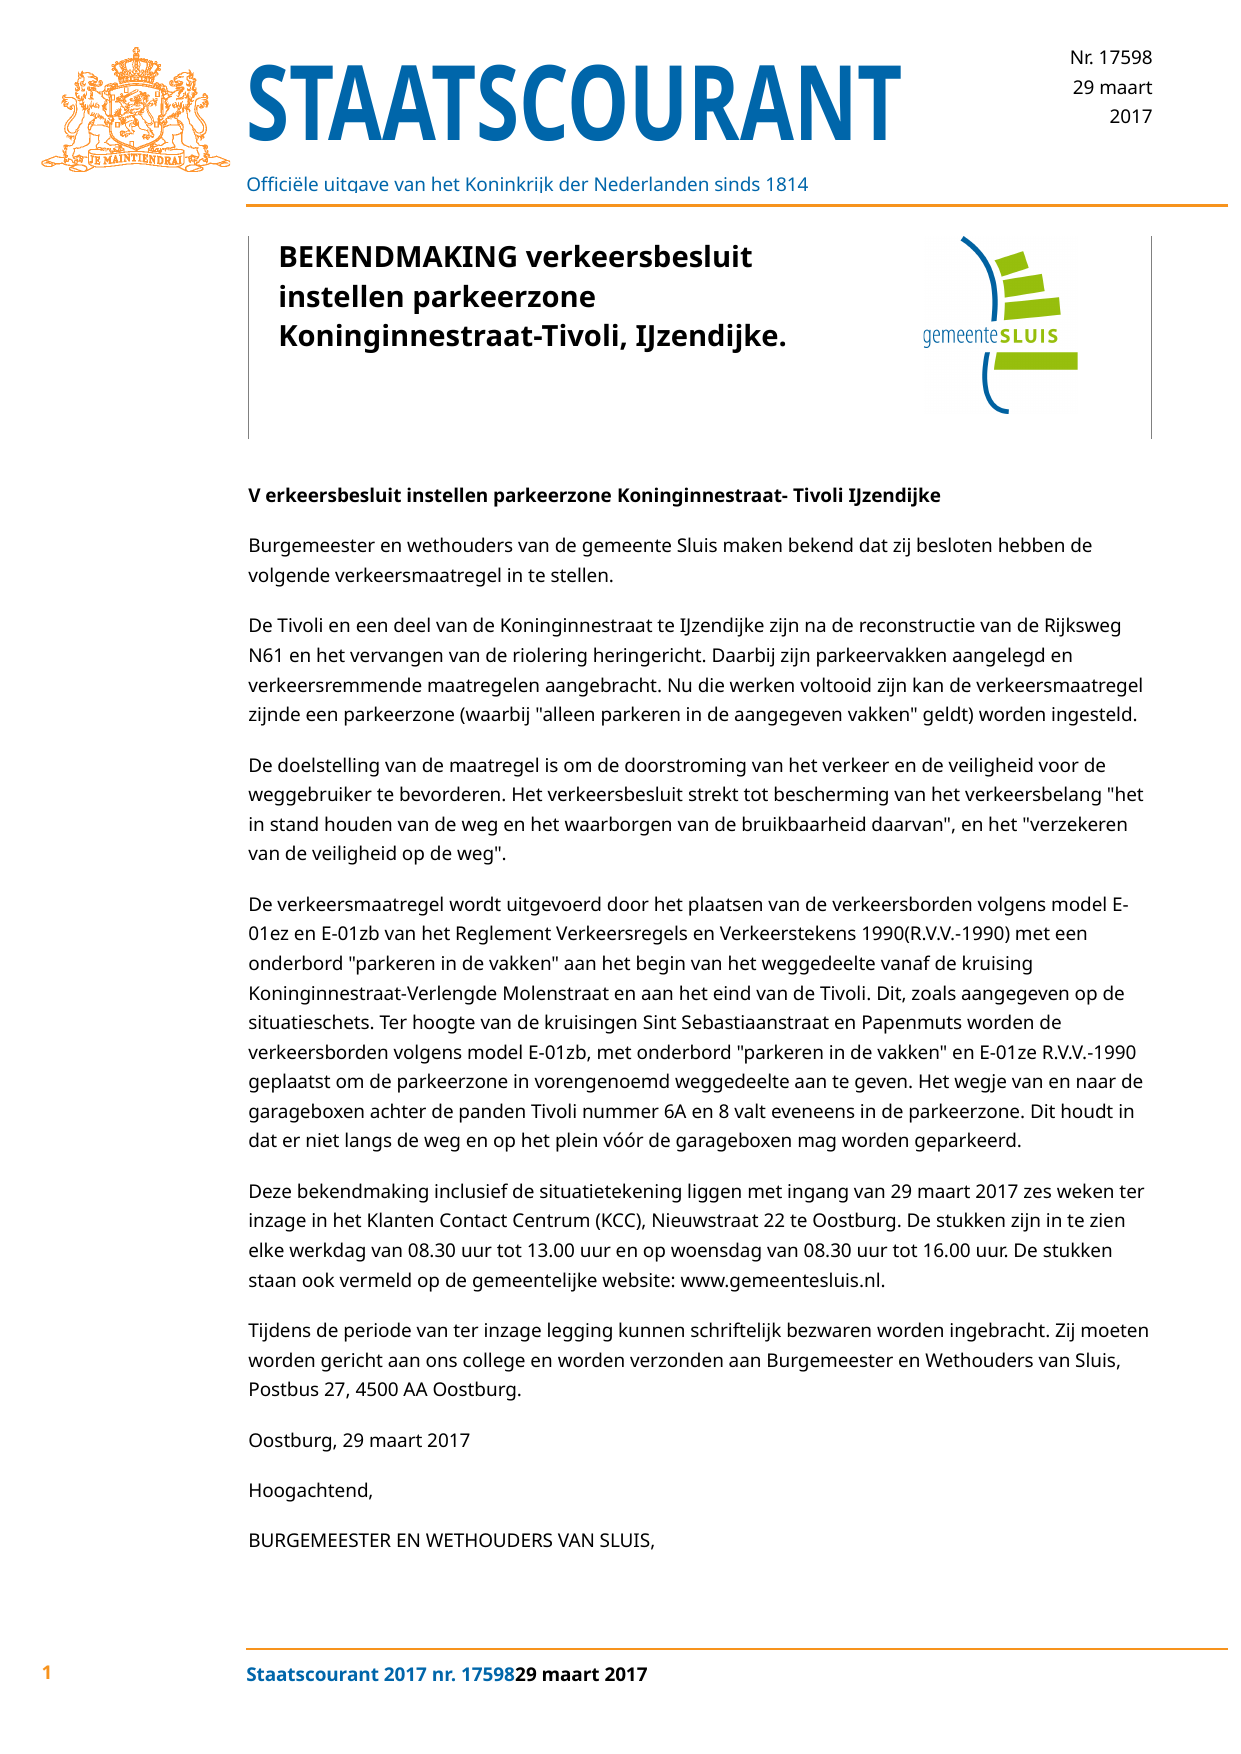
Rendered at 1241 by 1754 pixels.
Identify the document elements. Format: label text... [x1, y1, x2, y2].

picture [923, 236, 1078, 414]
table_header [850, 236, 923, 413]
table_header [1078, 236, 1151, 413]
table_header BEKENDMAKING verkeersbesluit instellen parkeerzone Koninginnestraat-Tivoli, IJzendijke. [249, 236, 850, 439]
text Deze bekendmaking inclusief de situatietekening liggen met ingang van 29 maart 2017 zes weken ter inzage in het Klanten Contact Centrum (KCC), Nieuwstraat 22 te Oostburg. De stukken zijn in te zien elke werkdag van 08.30 uur tot 13.00 uur en op woensdag van 08.30 uur tot 16.00 uur. De stukken staan ook vermeld op de gemeentelijke website: www.gemeentesluis.nl. [248, 1178, 1152, 1293]
table_header [850, 414, 1151, 439]
text BURGEMEESTER EN WETHOUDERS VAN SLUIS, [248, 1528, 1152, 1553]
picture [41, 47, 231, 172]
text Tijdens de periode van ter inzage legging kunnen schriftelijk bezwaren worden ingebracht. Zij moeten worden gericht aan ons college en worden verzonden aan Burgemeester en Wethouders van Sluis, Postbus 27, 4500 AA Oostburg. [248, 1317, 1152, 1402]
text Oostburg, 29 maart 2017 [248, 1427, 1152, 1453]
text De verkeersmaatregel wordt uitgevoerd door het plaatsen van de verkeersborden volgens model E-01ez en E-01zb van het Reglement Verkeersregels en Verkeerstekens 1990(R.V.V.-1990) met een onderbord "parkeren in de vakken" aan het begin van het weggedeelte vanaf de kruising Koninginnestraat-Verlengde Molenstraat en aan het eind van de Tivoli. Dit, zoals aangegeven op de situatieschets. Ter hoogte van de kruisingen Sint Sebastiaanstraat en Papenmuts worden de verkeersborden volgens model E-01zb, met onderbord "parkeren in de vakken" en E-01ze R.V.V.-1990 geplaatst om de parkeerzone in vorengenoemd weggedeelte aan te geven. Het wegje van en naar de garageboxen achter de panden Tivoli nummer 6A en 8 valt eveneens in de parkeerzone. Dit houdt in dat er niet langs de weg en op het plein vóór de garageboxen mag worden geparkeerd. [248, 891, 1152, 1153]
text Hoogachtend, [248, 1477, 1152, 1503]
text V erkeersbesluit instellen parkeerzone Koninginnestraat- Tivoli IJzendijke [248, 482, 1152, 508]
text De doelstelling van de maatregel is om de doorstroming van het verkeer en de veiligheid voor de weggebruiker te bevorderen. Het verkeersbesluit strekt tot bescherming van het verkeersbelang "het in stand houden van de weg en het waarborgen van de bruikbaarheid daarvan", en het "verzekeren van de veiligheid op de weg". [248, 752, 1152, 866]
text De Tivoli en een deel van de Koninginnestraat te IJzendijke zijn na de reconstructie van de Rijksweg N61 en het vervangen van de riolering heringericht. Daarbij zijn parkeervakken aangelegd en verkeersremmende maatregelen aangebracht. Nu die werken voltooid zijn kan de verkeersmaatregel zijnde een parkeerzone (waarbij "alleen parkeren in de aangegeven vakken" geldt) worden ingesteld. [248, 613, 1152, 727]
text Burgemeester en wethouders van de gemeente Sluis maken bekend dat zij besloten hebben de volgende verkeersmaatregel in te stellen. [248, 533, 1152, 588]
